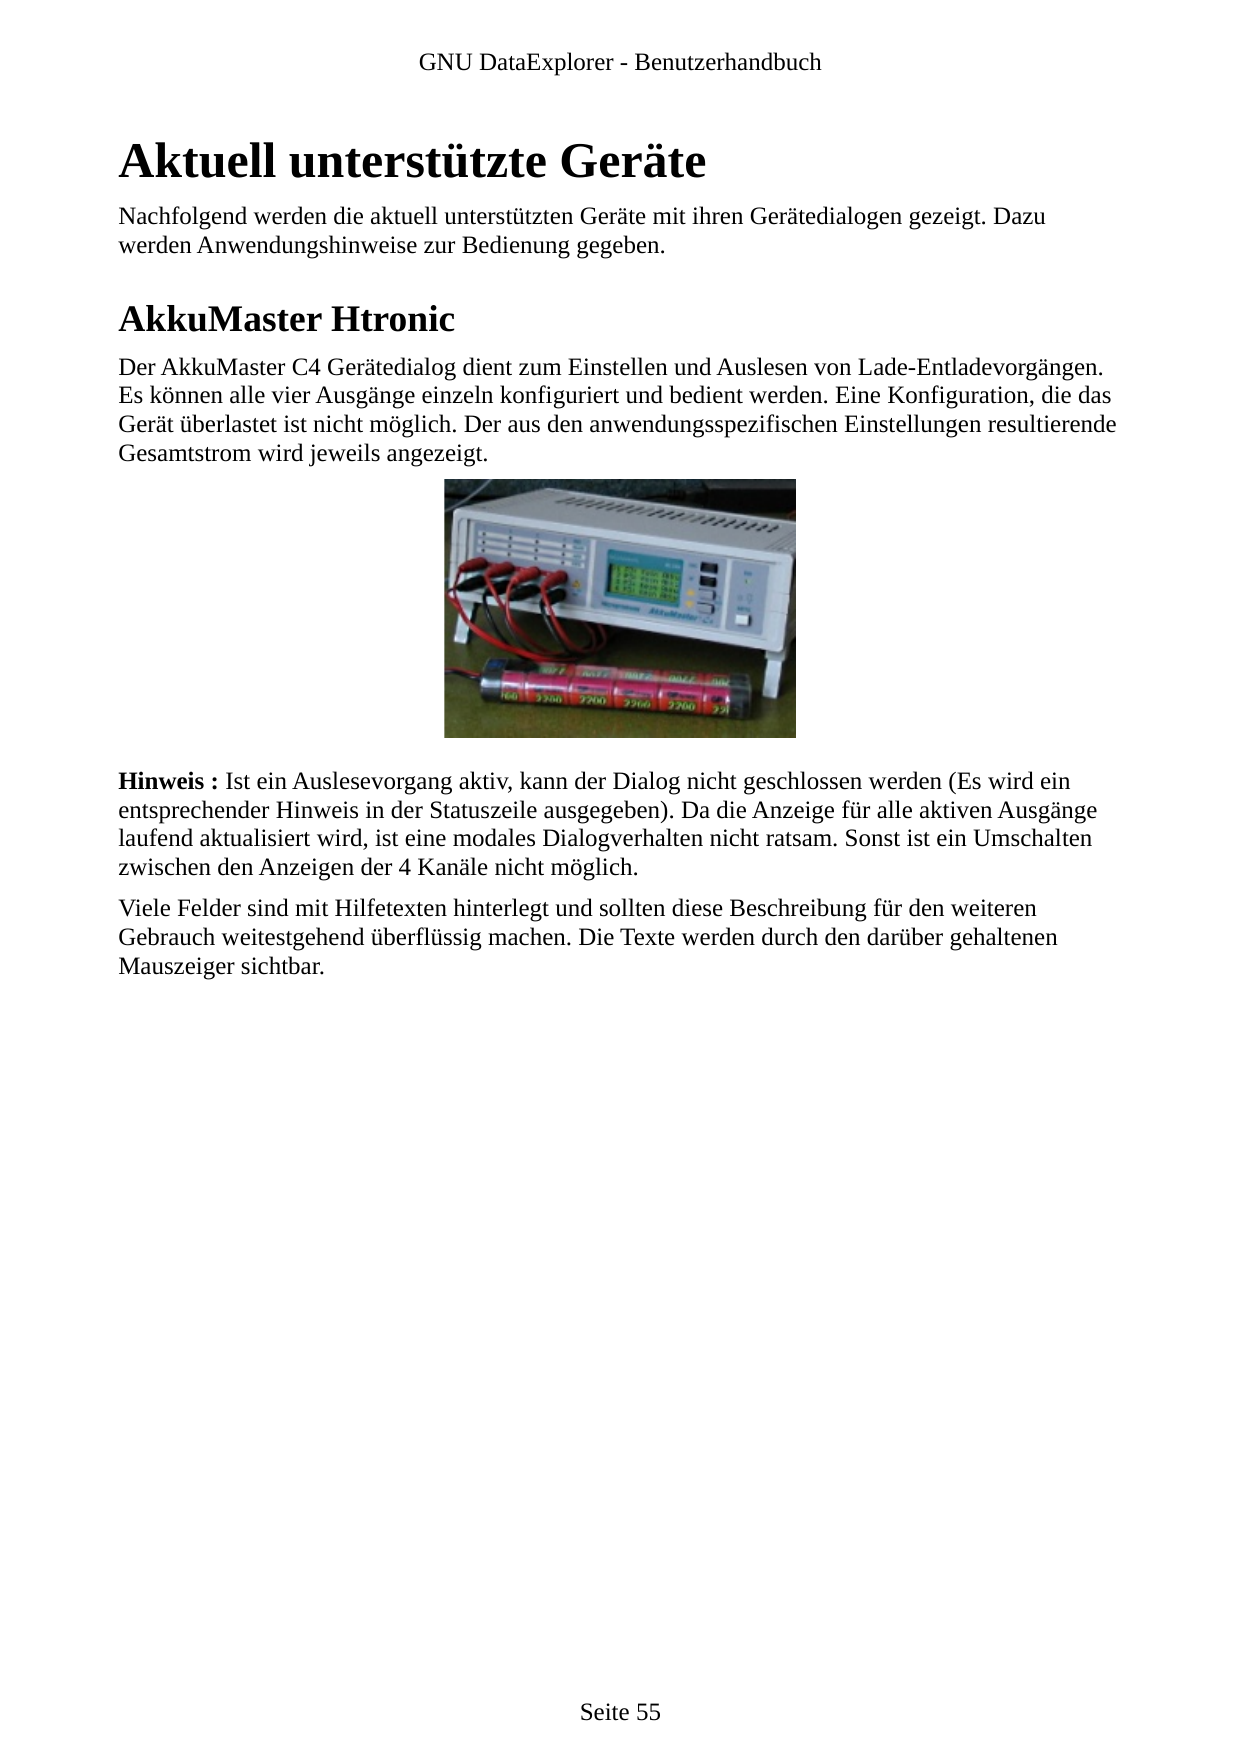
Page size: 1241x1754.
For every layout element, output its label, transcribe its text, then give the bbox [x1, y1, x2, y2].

subtitle Aktuell unterstützte Geräte [118, 131, 1122, 189]
subtitle AkkuMaster Htronic [118, 296, 1122, 339]
picture [444, 479, 796, 738]
text Der AkkuMaster C4 Gerätedialog dient zum Einstellen und Auslesen von Lade-Entladevorgängen. Es können alle vier Ausgänge einzeln konfiguriert und bedient werden. Eine Konfiguration, die das Gerät überlastet ist nicht möglich. Der aus den anwendungsspezifischen Einstellungen resultierende Gesamtstrom wird jeweils angezeigt. [118, 352, 1122, 467]
text Viele Felder sind mit Hilfetexten hinterlegt und sollten diese Beschreibung für den weiteren Gebrauch weitestgehend überflüssig machen. Die Texte werden durch den darüber gehaltenen Mauszeiger sichtbar. [118, 893, 1122, 980]
text Hinweis : Ist ein Auslesevorgang aktiv, kann der Dialog nicht geschlossen werden (Es wird ein entsprechender Hinweis in der Statuszeile ausgegeben). Da die Anzeige für alle aktiven Ausgänge laufend aktualisiert wird, ist eine modales Dialogverhalten nicht ratsam. Sonst ist ein Umschalten zwischen den Anzeigen der 4 Kanäle nicht möglich. [118, 738, 1122, 881]
text Nachfolgend werden die aktuell unterstützten Geräte mit ihren Gerätedialogen gezeigt. Dazu werden Anwendungshinweise zur Bedienung gegeben. [118, 201, 1122, 259]
